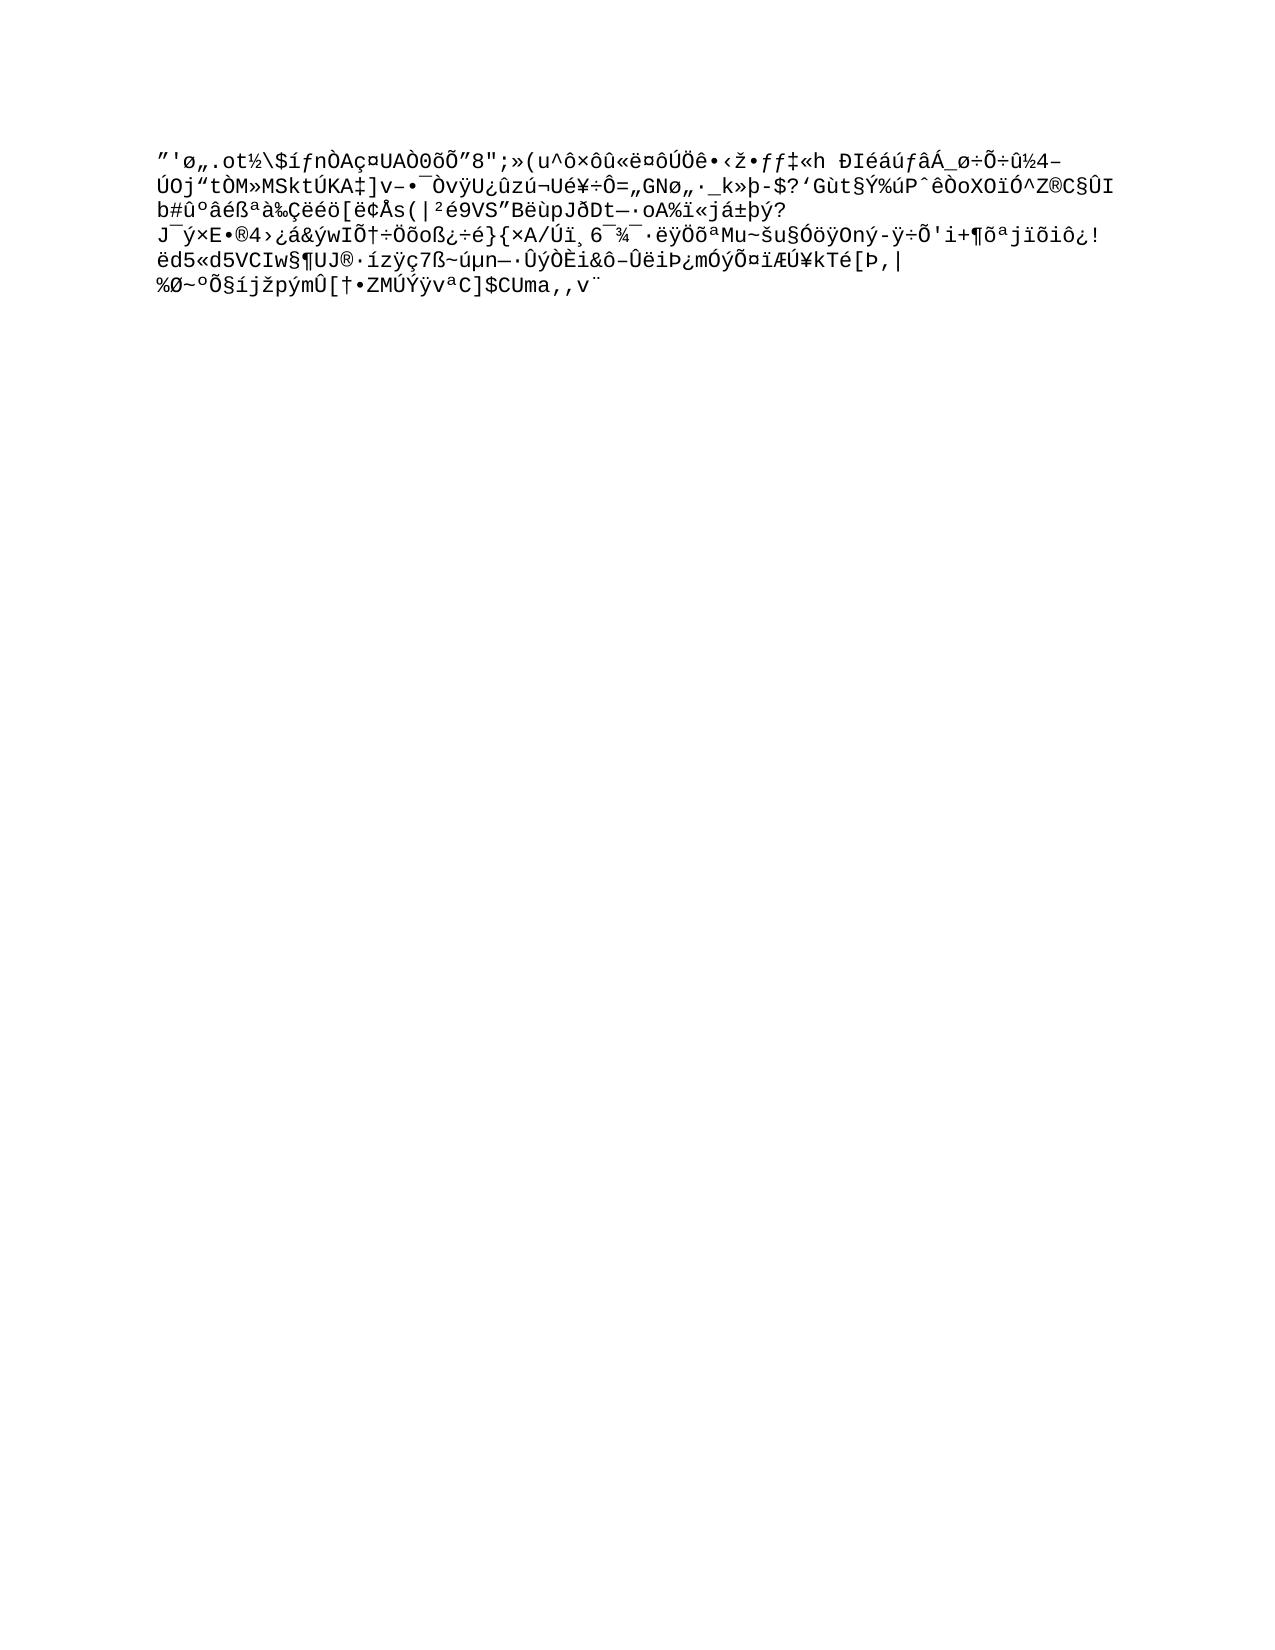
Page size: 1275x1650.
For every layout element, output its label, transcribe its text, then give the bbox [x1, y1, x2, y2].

text ”'ø„.ot½\$íƒnÒAç­¤­UAÒ0õÕ”8";»(u^ô×ôû«ë¤ôÚÖê•‹ž•ƒƒ‡«h ÐIéáúƒâÁ_ø÷Õ÷û½4–ÚOj“tÒM»MSktÚKA‡]v–•¯ÒvÿU¿ûzú­¬Ué¥÷Ô=„GNø„·_k»­þ-$?‘Gùt§Ý%­úPˆêÒo­XOïÓ^Z®C§ÛI b#ûºâéßªà‰Çëéö[ë¢Ås(|²é9VS”BëùpJðDt—·oA%ï«já±þý?J¯ý×E•®4›¿á&ýwIÕ†÷Öõoß¿÷é}{×A/Úï¸6¯¾¯·ëÿÖõªMu~šu§ÓöÿOný-ÿ÷Õ'i+¶õªjïõiô¿!ëd5«d5VCIw§¶UJ®·ízÿç7ß~úµn—·ÛýÒÈi&ô–ÛëiÞ¿mÓýÕ­¤ïÆÚ¥kTé[Þ‚|%Ø~ºÕ§íjžpýmÛ[†•ZMÚÝÿvªC]$CUma‚,v¨ [156, 150, 1118, 299]
